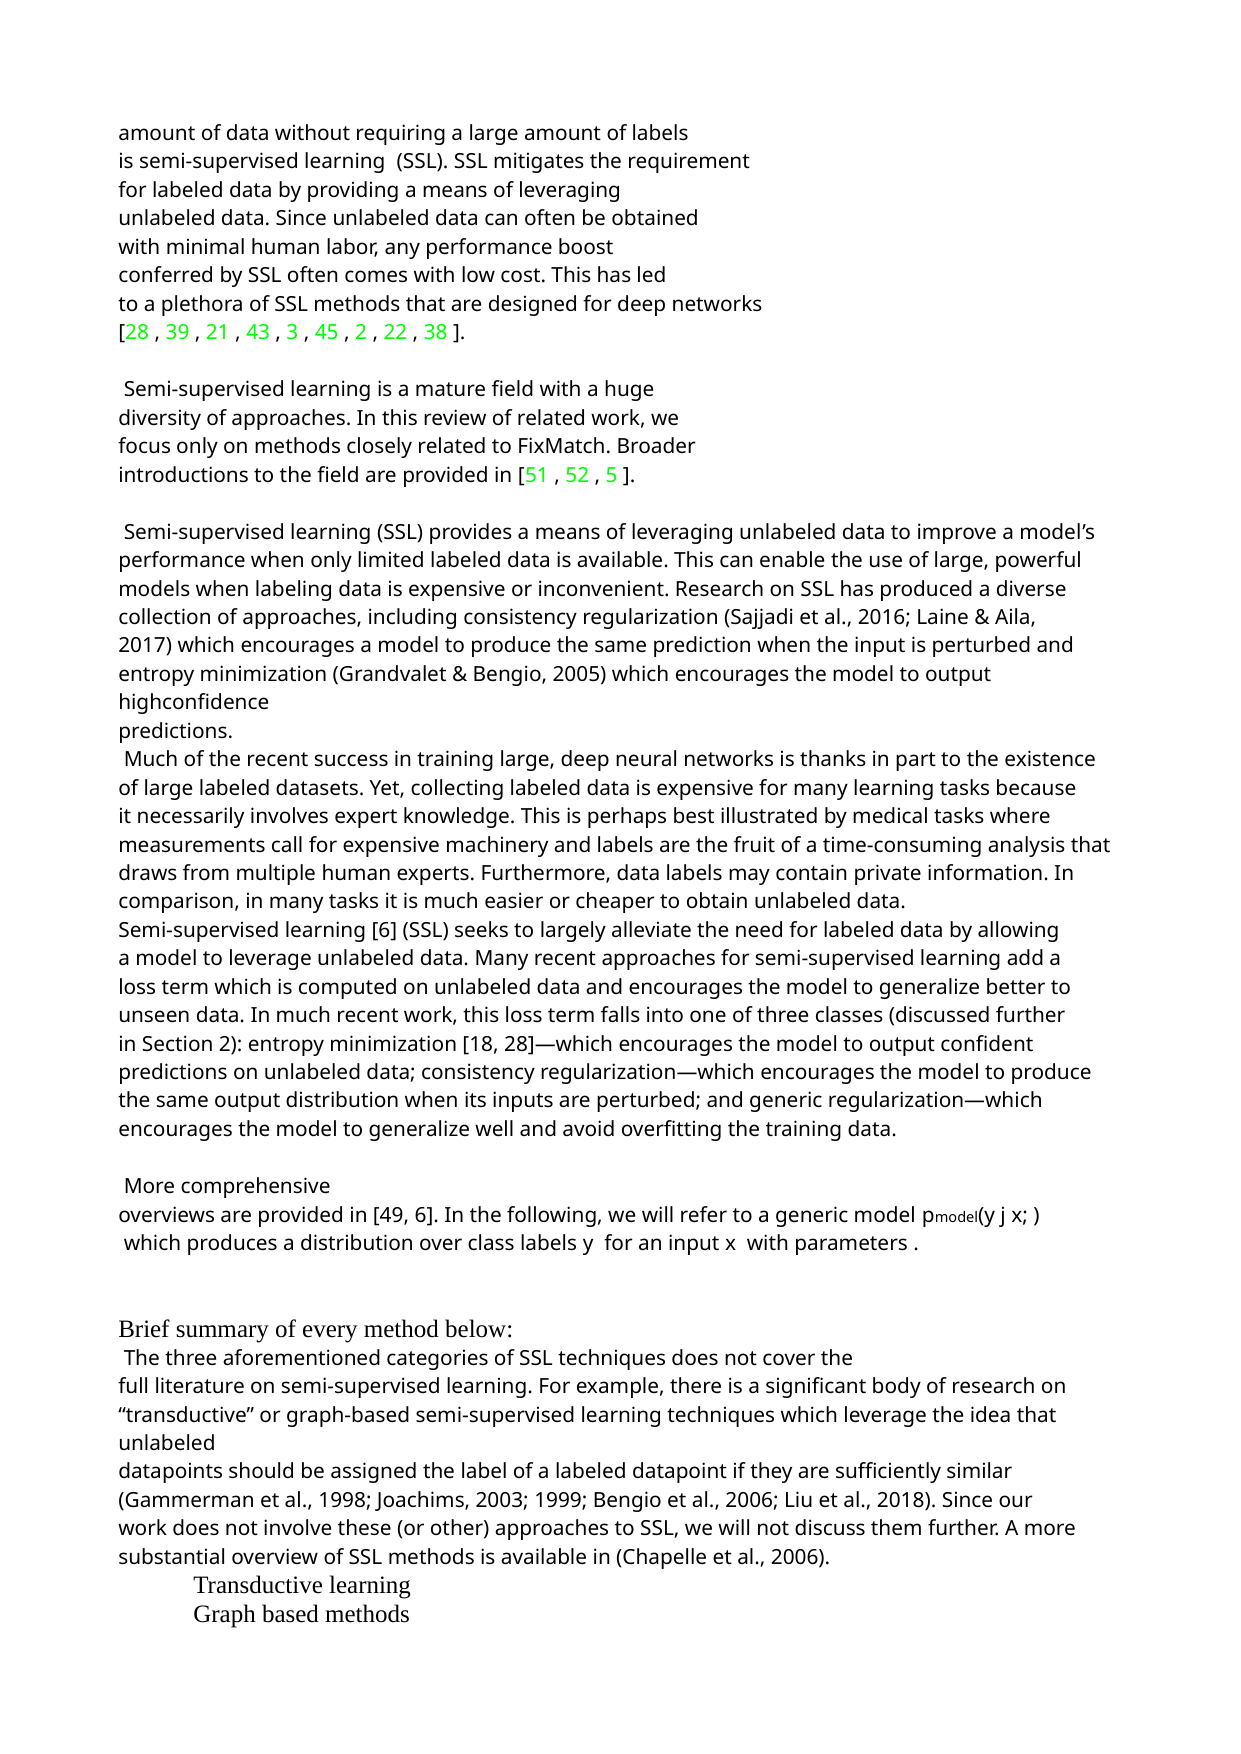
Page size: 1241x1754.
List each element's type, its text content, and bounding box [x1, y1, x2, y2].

text encourages the model to generalize well and avoid overfitting the training data. [118, 1114, 1122, 1142]
text in Section 2): entropy minimization [18, 28]—which encourages the model to output confident [118, 1029, 1122, 1057]
text measurements call for expensive machinery and labels are the fruit of a time-consuming analysis that [118, 830, 1122, 858]
text entropy minimization (Grandvalet & Bengio, 2005) which encourages the model to output highconfidence [118, 659, 1122, 716]
text it necessarily involves expert knowledge. This is perhaps best illustrated by medical tasks where [118, 801, 1122, 830]
text Semi-supervised learning [6] (SSL) seeks to largely alleviate the need for labeled data by allowing [118, 915, 1122, 943]
text unseen data. In much recent work, this loss term falls into one of three classes (discussed further [118, 1000, 1122, 1029]
text overviews are provided in [49, 6]. In the following, we will refer to a generic model pmodel(y j x; ) [118, 1200, 1122, 1228]
text unlabeled data. Since unlabeled data can often be obtained [118, 203, 1122, 232]
text diversity of approaches. In this review of related work, we [118, 403, 1122, 431]
text performance when only limited labeled data is available. This can enable the use of large, powerful [118, 545, 1122, 574]
text introductions to the field are provided in [51 , 52 , 5 ]. [118, 460, 1122, 488]
text collection of approaches, including consistency regularization (Sajjadi et al., 2016; Laine & Aila, [118, 602, 1122, 631]
text models when labeling data is expensive or inconvenient. Research on SSL has produced a diverse [118, 574, 1122, 602]
text datapoints should be assigned the label of a labeled datapoint if they are sufficiently similar [118, 1457, 1122, 1485]
text Transductive learning [118, 1570, 1122, 1599]
text predictions. [118, 716, 1122, 744]
text full literature on semi-supervised learning. For example, there is a significant body of research on [118, 1371, 1122, 1400]
text “transductive” or graph-based semi-supervised learning techniques which leverage the idea that unlabeled [118, 1400, 1122, 1457]
text Brief summary of every method below: [118, 1314, 1122, 1343]
text Much of the recent success in training large, deep neural networks is thanks in part to the existence [118, 744, 1122, 773]
text for labeled data by providing a means of leveraging [118, 175, 1122, 203]
text work does not involve these (or other) approaches to SSL, we will not discuss them further. A more [118, 1513, 1122, 1542]
text of large labeled datasets. Yet, collecting labeled data is expensive for many learning tasks because [118, 773, 1122, 801]
text The three aforementioned categories of SSL techniques does not cover the [118, 1343, 1122, 1371]
text with minimal human labor, any performance boost [118, 232, 1122, 260]
text substantial overview of SSL methods is available in (Chapelle et al., 2006). [118, 1542, 1122, 1570]
text amount of data without requiring a large amount of labels [118, 118, 1122, 147]
text Graph based methods [118, 1599, 1122, 1628]
text comparison, in many tasks it is much easier or cheaper to obtain unlabeled data. [118, 887, 1122, 915]
text conferred by SSL often comes with low cost. This has led [118, 260, 1122, 289]
text [28 , 39 , 21 , 43 , 3 , 45 , 2 , 22 , 38 ]. [118, 317, 1122, 346]
text More comprehensive [118, 1171, 1122, 1200]
text is semi-supervised learning (SSL). SSL mitigates the requirement [118, 147, 1122, 175]
text (Gammerman et al., 1998; Joachims, 2003; 1999; Bengio et al., 2006; Liu et al., 2018). Since our [118, 1485, 1122, 1513]
text draws from multiple human experts. Furthermore, data labels may contain private information. In [118, 858, 1122, 887]
text focus only on methods closely related to FixMatch. Broader [118, 431, 1122, 460]
text 2017) which encourages a model to produce the same prediction when the input is perturbed and [118, 631, 1122, 659]
text predictions on unlabeled data; consistency regularization—which encourages the model to produce [118, 1057, 1122, 1086]
text to a plethora of SSL methods that are designed for deep networks [118, 289, 1122, 317]
text a model to leverage unlabeled data. Many recent approaches for semi-supervised learning add a [118, 943, 1122, 972]
text loss term which is computed on unlabeled data and encourages the model to generalize better to [118, 972, 1122, 1000]
text the same output distribution when its inputs are perturbed; and generic regularization—which [118, 1086, 1122, 1114]
text Semi-supervised learning (SSL) provides a means of leveraging unlabeled data to improve a model’s [118, 517, 1122, 545]
text Semi-supervised learning is a mature field with a huge [118, 374, 1122, 403]
text which produces a distribution over class labels y for an input x with parameters . [118, 1228, 1122, 1257]
